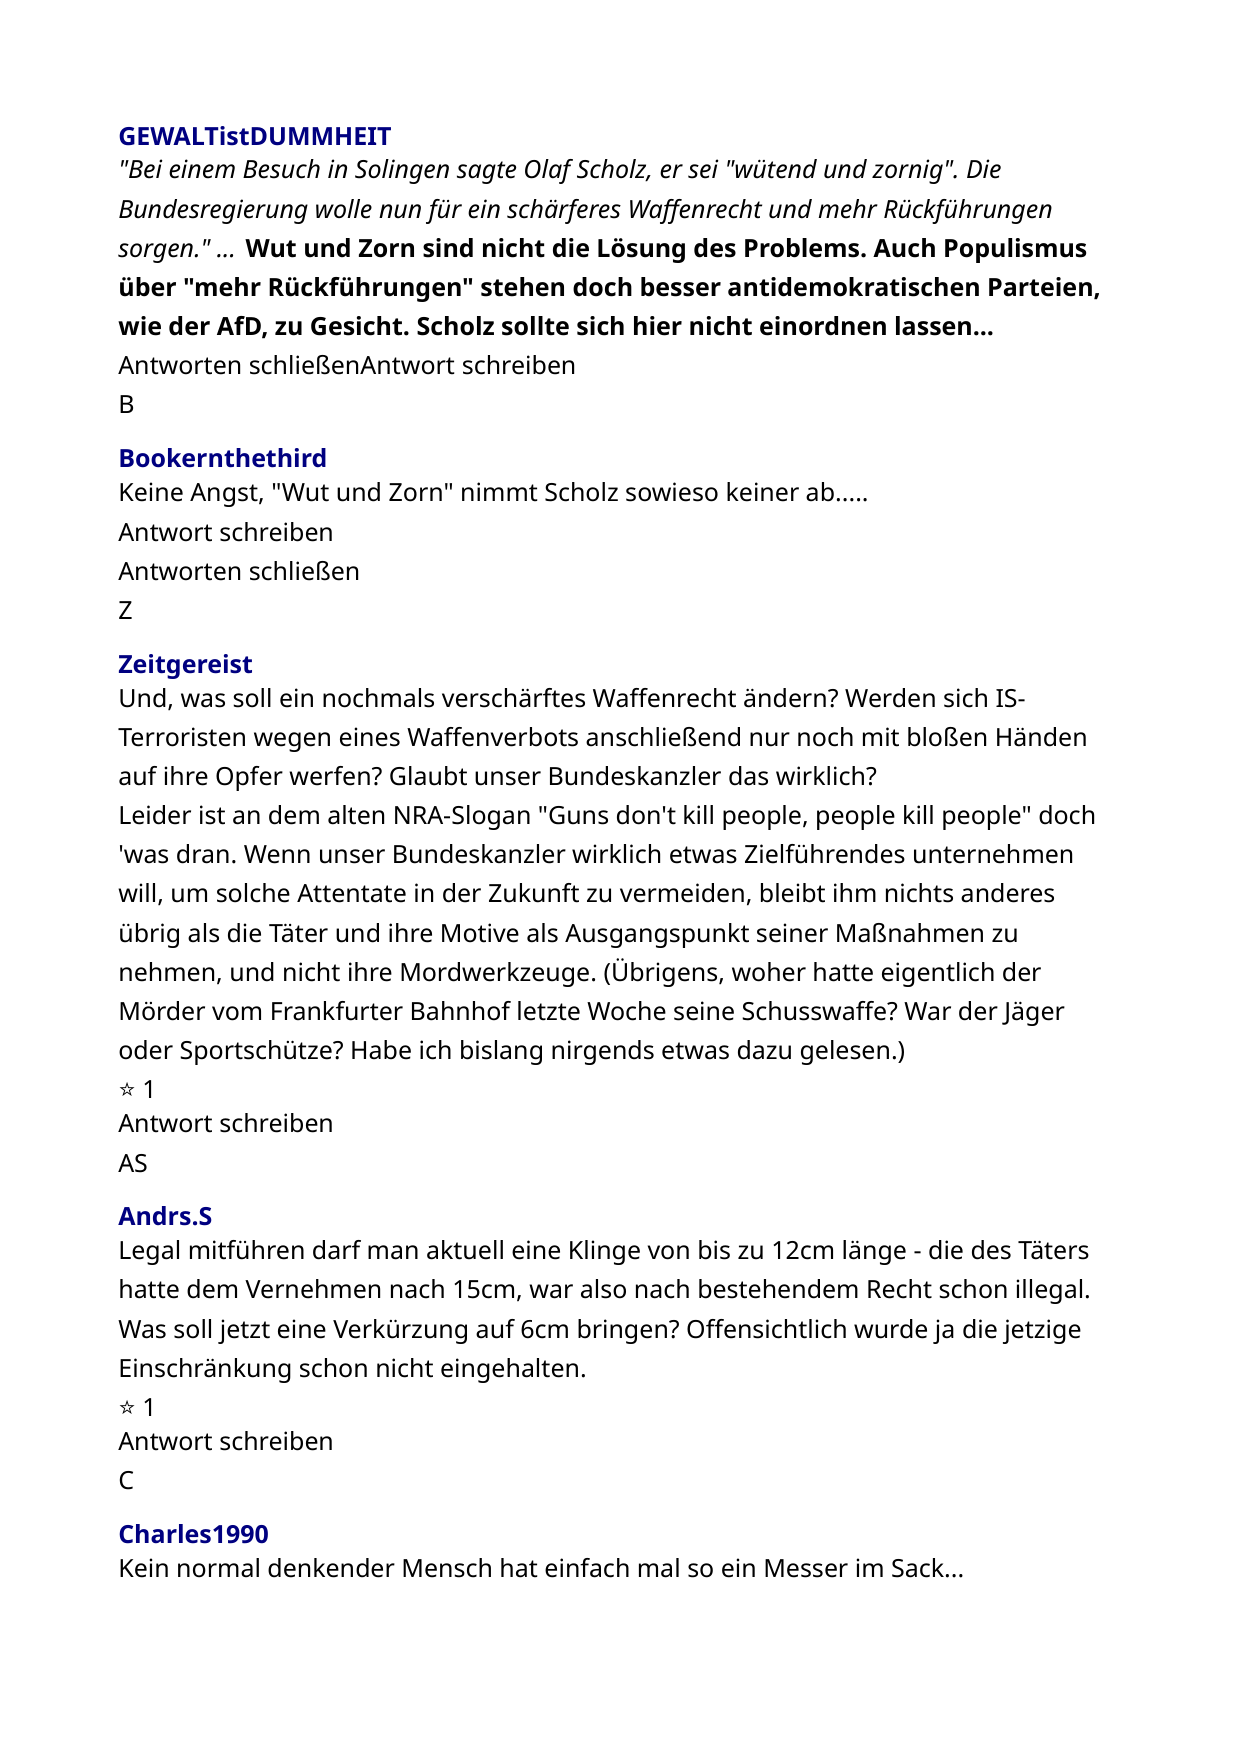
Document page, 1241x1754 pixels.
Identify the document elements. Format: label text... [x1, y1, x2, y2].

text Kein normal denkender Mensch hat einfach mal so ein Messer im Sack... [118, 1551, 1122, 1585]
text Und, was soll ein nochmals verschärftes Waffenrecht ändern? Werden sich IS-Terroristen wegen eines Waffenverbots anschließend nur noch mit bloßen Händen auf ihre Opfer werfen? Glaubt unser Bundeskanzler das wirklich? [118, 680, 1122, 793]
text Antwort schreiben [118, 1106, 1122, 1140]
subtitle Zeitgereist [118, 646, 1122, 680]
text Leider ist an dem alten NRA-Slogan "Guns don't kill people, people kill people" doch 'was dran. Wenn unser Bundeskanzler wirklich etwas Zielführendes unternehmen will, um solche Attentate in der Zukunft zu vermeiden, bleibt ihm nichts anderes übrig als die Täter und ihre Motive als Ausgangspunkt seiner Maßnahmen zu nehmen, und nicht ihre Mordwerkzeuge. (Übrigens, woher hatte eigentlich der Mörder vom Frankfurter Bahnhof letzte Woche seine Schusswaffe? War der Jäger oder Sportschütze? Habe ich bislang nirgends etwas dazu gelesen.) [118, 798, 1122, 1067]
subtitle Charles1990 [118, 1517, 1122, 1551]
subtitle GEWALTistDUMMHEIT [118, 118, 1122, 152]
text Antwort schreiben [118, 1424, 1122, 1458]
text Antworten schließenAntwort schreiben [118, 348, 1122, 382]
text C [118, 1463, 1122, 1497]
subtitle Bookernthethird [118, 441, 1122, 475]
text ⭐️ 1 [118, 1072, 1122, 1106]
text Keine Angst, "Wut und Zorn" nimmt Scholz sowieso keiner ab..... [118, 475, 1122, 509]
text ⭐️ 1 [118, 1390, 1122, 1424]
text Z [118, 592, 1122, 627]
text Antwort schreiben [118, 514, 1122, 548]
text B [118, 387, 1122, 421]
subtitle Andrs.S [118, 1199, 1122, 1233]
text AS [118, 1145, 1122, 1179]
text Antworten schließen [118, 553, 1122, 587]
text Legal mitführen darf man aktuell eine Klinge von bis zu 12cm länge - die des Täters hatte dem Vernehmen nach 15cm, war also nach bestehendem Recht schon illegal. Was soll jetzt eine Verkürzung auf 6cm bringen? Offensichtlich wurde ja die jetzige Einschränkung schon nicht eingehalten. [118, 1233, 1122, 1384]
text "Bei einem Besuch in Solingen sagte Olaf Scholz, er sei "wütend und zornig". Die Bundesregierung wolle nun für ein schärferes Waffenrecht und mehr Rückführungen sorgen." ... Wut und Zorn sind nicht die Lösung des Problems. Auch Populismus über "mehr Rückführungen" stehen doch besser antidemokratischen Parteien, wie der AfD, zu Gesicht. Scholz sollte sich hier nicht einordnen lassen... [118, 152, 1122, 343]
